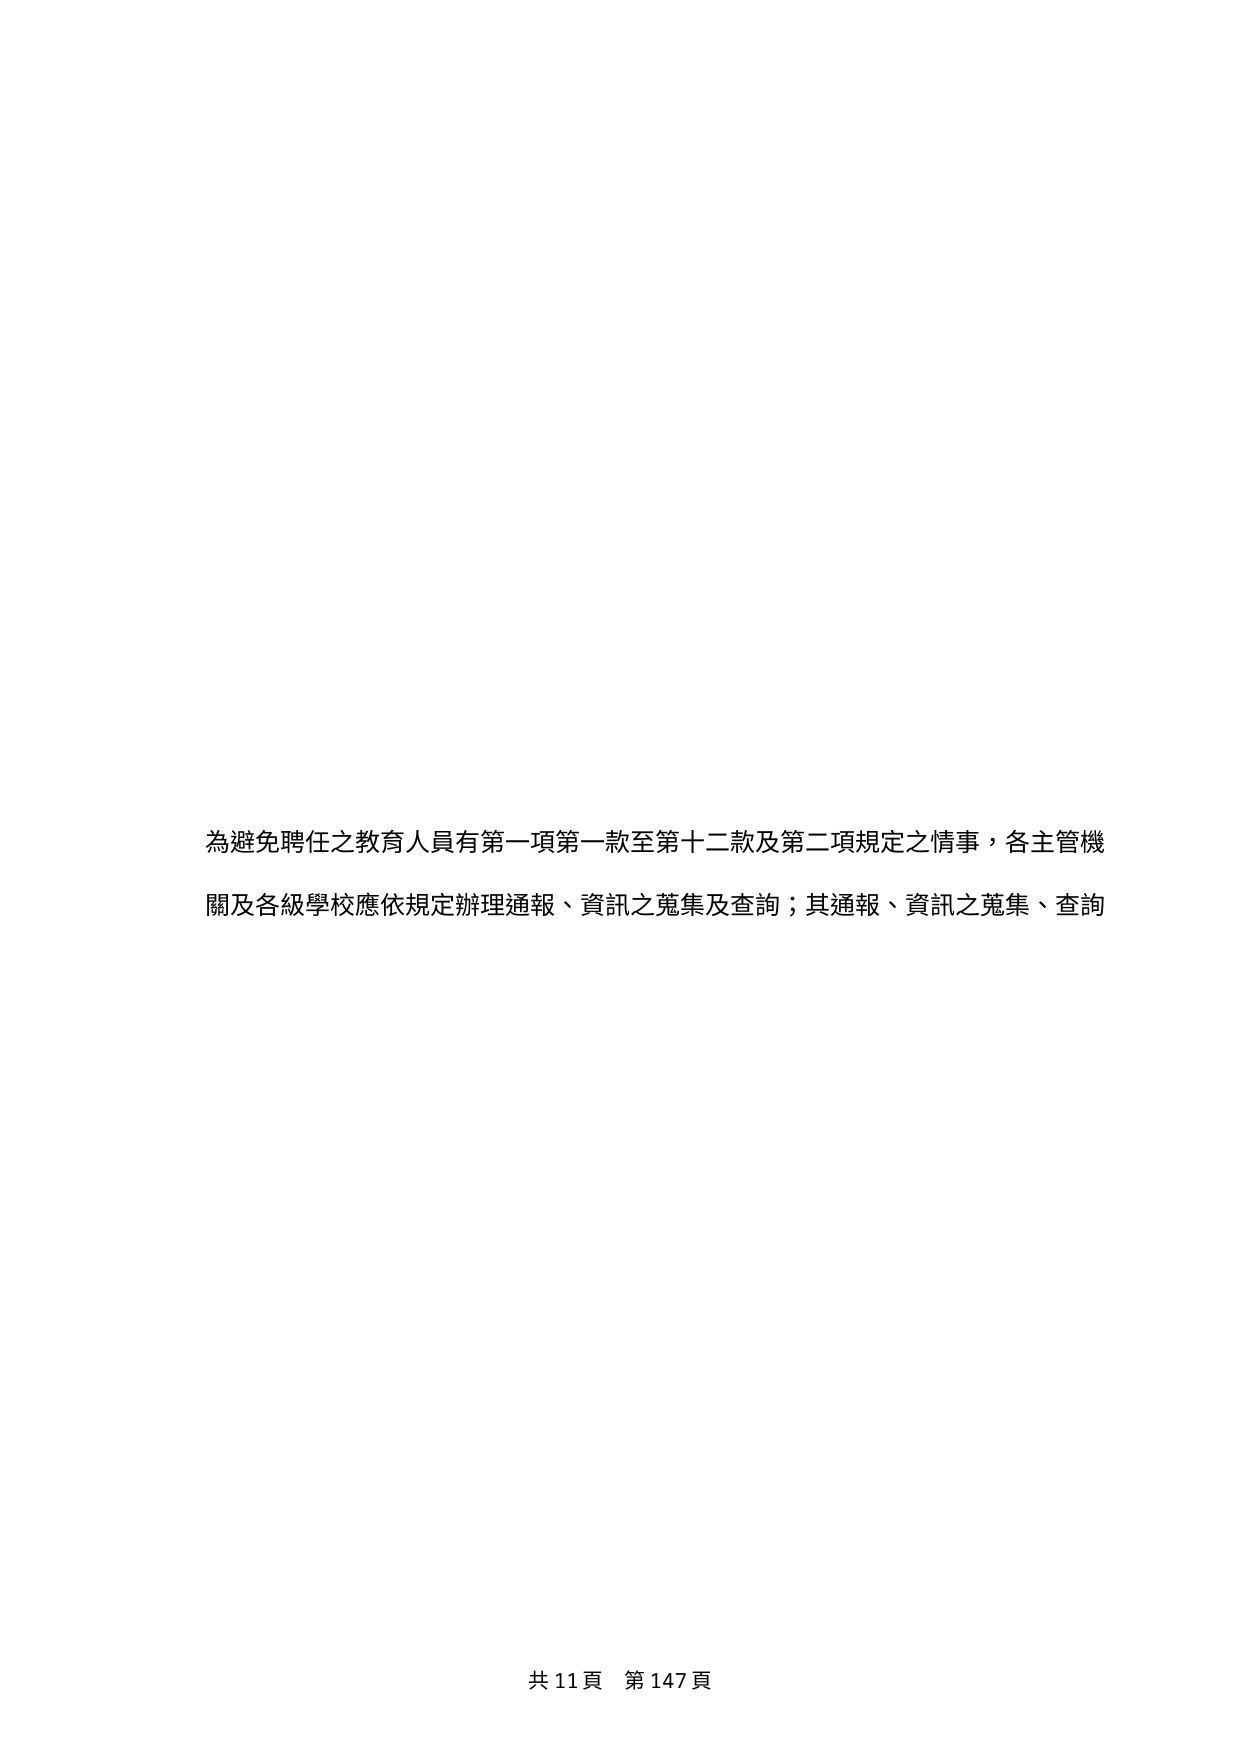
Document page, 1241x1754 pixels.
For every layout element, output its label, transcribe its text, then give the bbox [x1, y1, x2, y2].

text 為避免聘任之教育人員有第一項第一款至第十二款及第二項規定之情事，各主管機關及各級學校應依規定辦理通報、資訊之蒐集及查詢；其通報、資訊之蒐集、查詢 [206, 799, 1122, 924]
